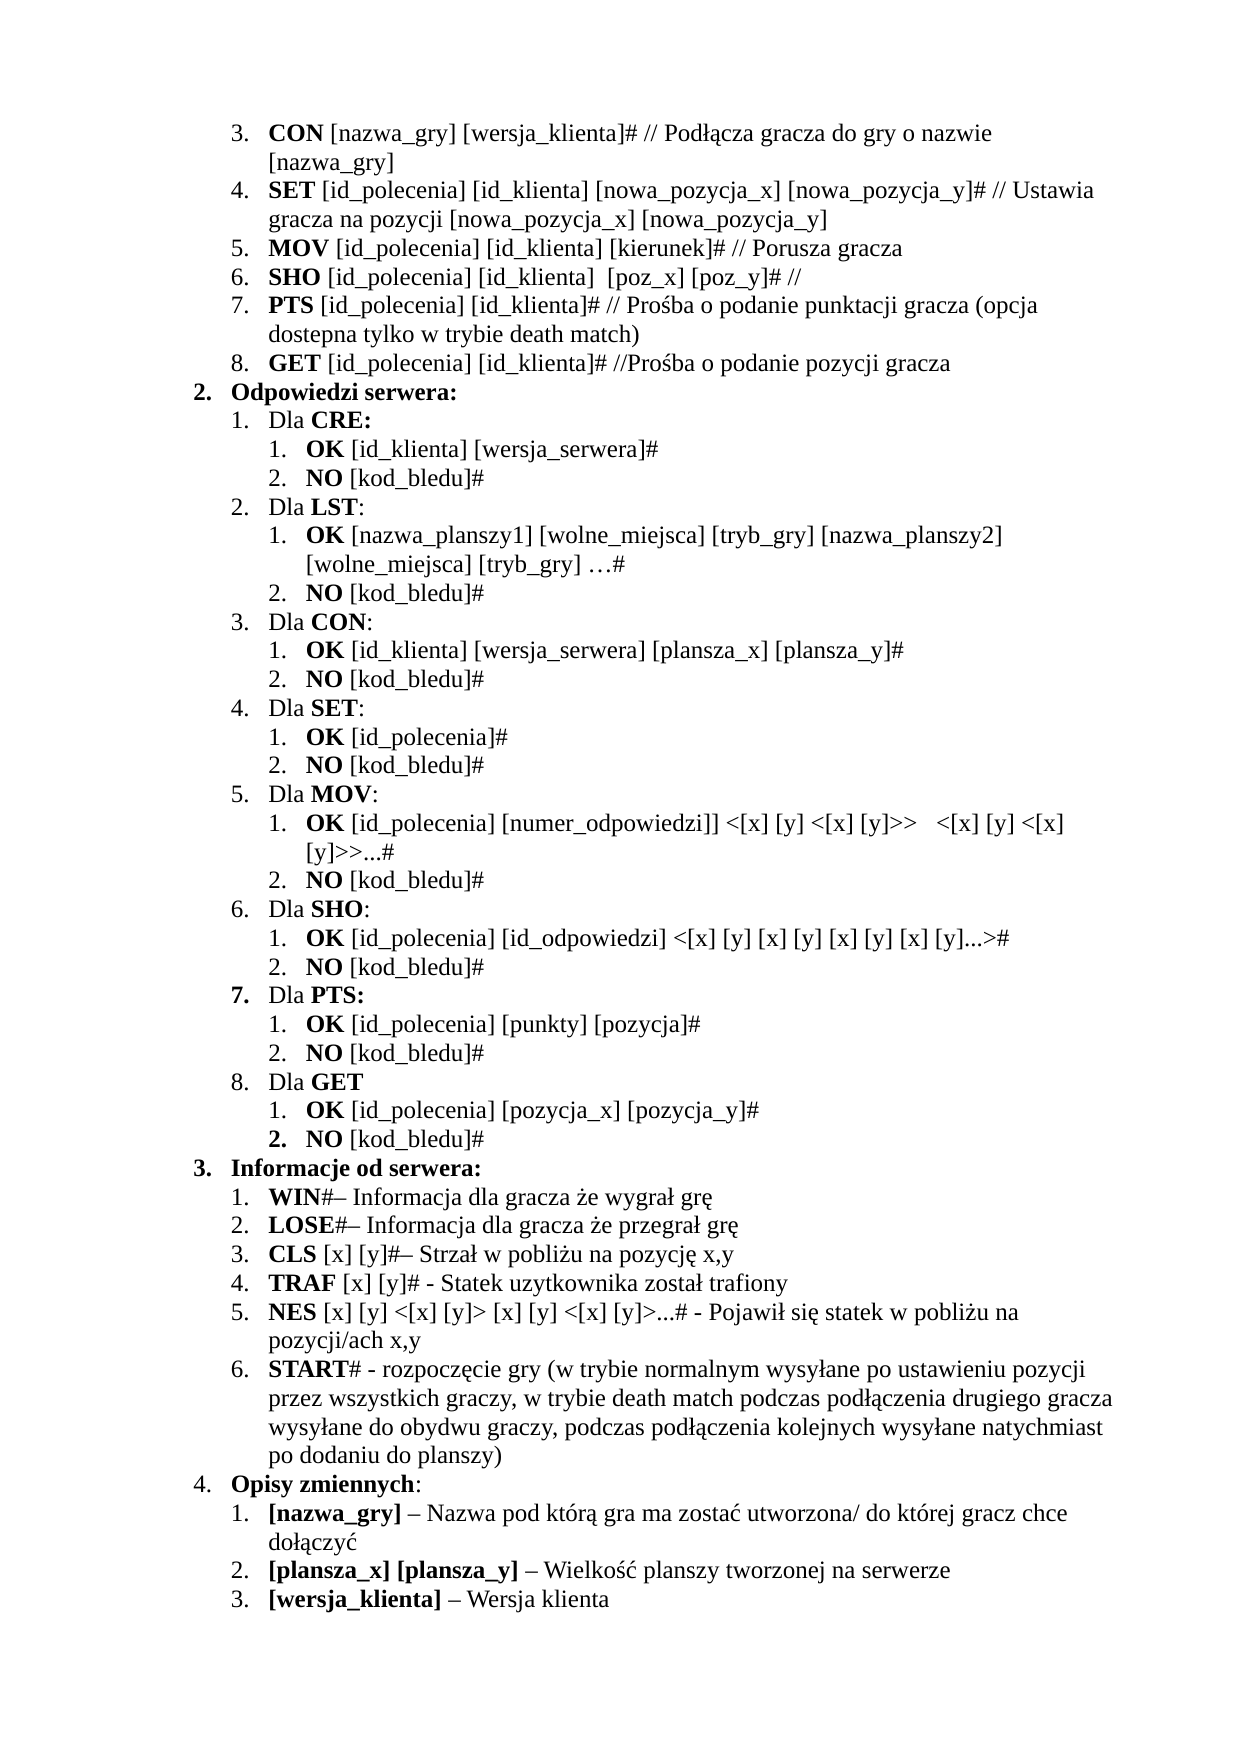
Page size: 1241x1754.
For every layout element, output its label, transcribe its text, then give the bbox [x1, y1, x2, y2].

list OK [id_polecenia] [id_odpowiedzi] <[x] [y] [x] [y] [x] [y] [x] [y]...># [268, 923, 1122, 952]
list MOV [id_polecenia] [id_klienta] [kierunek]# // Porusza gracza [231, 233, 1122, 262]
list NO [kod_bledu]# [268, 463, 1122, 492]
list CLS [x] [y]#– Strzał w pobliżu na pozycję x,y [231, 1239, 1122, 1268]
list [wersja_klienta] – Wersja klienta [231, 1584, 1122, 1613]
list Opisy zmiennych: [193, 1469, 1122, 1498]
list NO [kod_bledu]# [268, 1124, 1122, 1153]
list OK [id_klienta] [wersja_serwera]# [268, 434, 1122, 463]
list Dla CON: [231, 607, 1122, 636]
list NES [x] [y] <[x] [y]> [x] [y] <[x] [y]>...# - Pojawił się statek w pobliżu na pozycji/ach x,y [231, 1297, 1122, 1354]
list GET [id_polecenia] [id_klienta]# //Prośba o podanie pozycji gracza [231, 348, 1122, 377]
list Informacje od serwera: [193, 1153, 1122, 1182]
list OK [id_polecenia] [numer_odpowiedzi]] <[x] [y] <[x] [y]>> <[x] [y] <[x] [y]>>...# [268, 808, 1122, 866]
list Dla CRE: [231, 406, 1122, 434]
list OK [id_polecenia] [punkty] [pozycja]# [268, 1009, 1122, 1038]
list OK [id_klienta] [wersja_serwera] [plansza_x] [plansza_y]# [268, 636, 1122, 664]
list [nazwa_gry] – Nazwa pod którą gra ma zostać utworzona/ do której gracz chce dołączyć [231, 1498, 1122, 1556]
list WIN#– Informacja dla gracza że wygrał grę [231, 1182, 1122, 1211]
list Dla MOV: [231, 779, 1122, 808]
list OK [id_polecenia]# [268, 722, 1122, 751]
list NO [kod_bledu]# [268, 1038, 1122, 1067]
list OK [id_polecenia] [pozycja_x] [pozycja_y]# [268, 1096, 1122, 1124]
list Dla SET: [231, 693, 1122, 722]
list NO [kod_bledu]# [268, 664, 1122, 693]
list TRAF [x] [y]# - Statek uzytkownika został trafiony [231, 1268, 1122, 1297]
list NO [kod_bledu]# [268, 751, 1122, 779]
list SET [id_polecenia] [id_klienta] [nowa_pozycja_x] [nowa_pozycja_y]# // Ustawia gracza na pozycji [nowa_pozycja_x] [nowa_pozycja_y] [231, 176, 1122, 233]
list Dla SHO: [231, 894, 1122, 923]
list START# - rozpoczęcie gry (w trybie normalnym wysyłane po ustawieniu pozycji przez wszystkich graczy, w trybie death match podczas podłączenia drugiego gracza wysyłane do obydwu graczy, podczas podłączenia kolejnych wysyłane natychmiast po dodaniu do planszy) [231, 1354, 1122, 1469]
list Dla LST: [231, 492, 1122, 521]
list Dla GET [231, 1067, 1122, 1096]
list Odpowiedzi serwera: [193, 377, 1122, 406]
list NO [kod_bledu]# [268, 578, 1122, 607]
list LOSE#– Informacja dla gracza że przegrał grę [231, 1211, 1122, 1239]
list NO [kod_bledu]# [268, 952, 1122, 981]
list [plansza_x] [plansza_y] – Wielkość planszy tworzonej na serwerze [231, 1556, 1122, 1584]
list OK [nazwa_planszy1] [wolne_miejsca] [tryb_gry] [nazwa_planszy2] [wolne_miejsca] [tryb_gry] …# [268, 521, 1122, 578]
list CON [nazwa_gry] [wersja_klienta]# // Podłącza gracza do gry o nazwie [nazwa_gry] [231, 118, 1122, 176]
list PTS [id_polecenia] [id_klienta]# // Prośba o podanie punktacji gracza (opcja dostepna tylko w trybie death match) [231, 291, 1122, 348]
list NO [kod_bledu]# [268, 866, 1122, 894]
list SHO [id_polecenia] [id_klienta] [poz_x] [poz_y]# // [231, 262, 1122, 291]
list Dla PTS: [231, 981, 1122, 1009]
